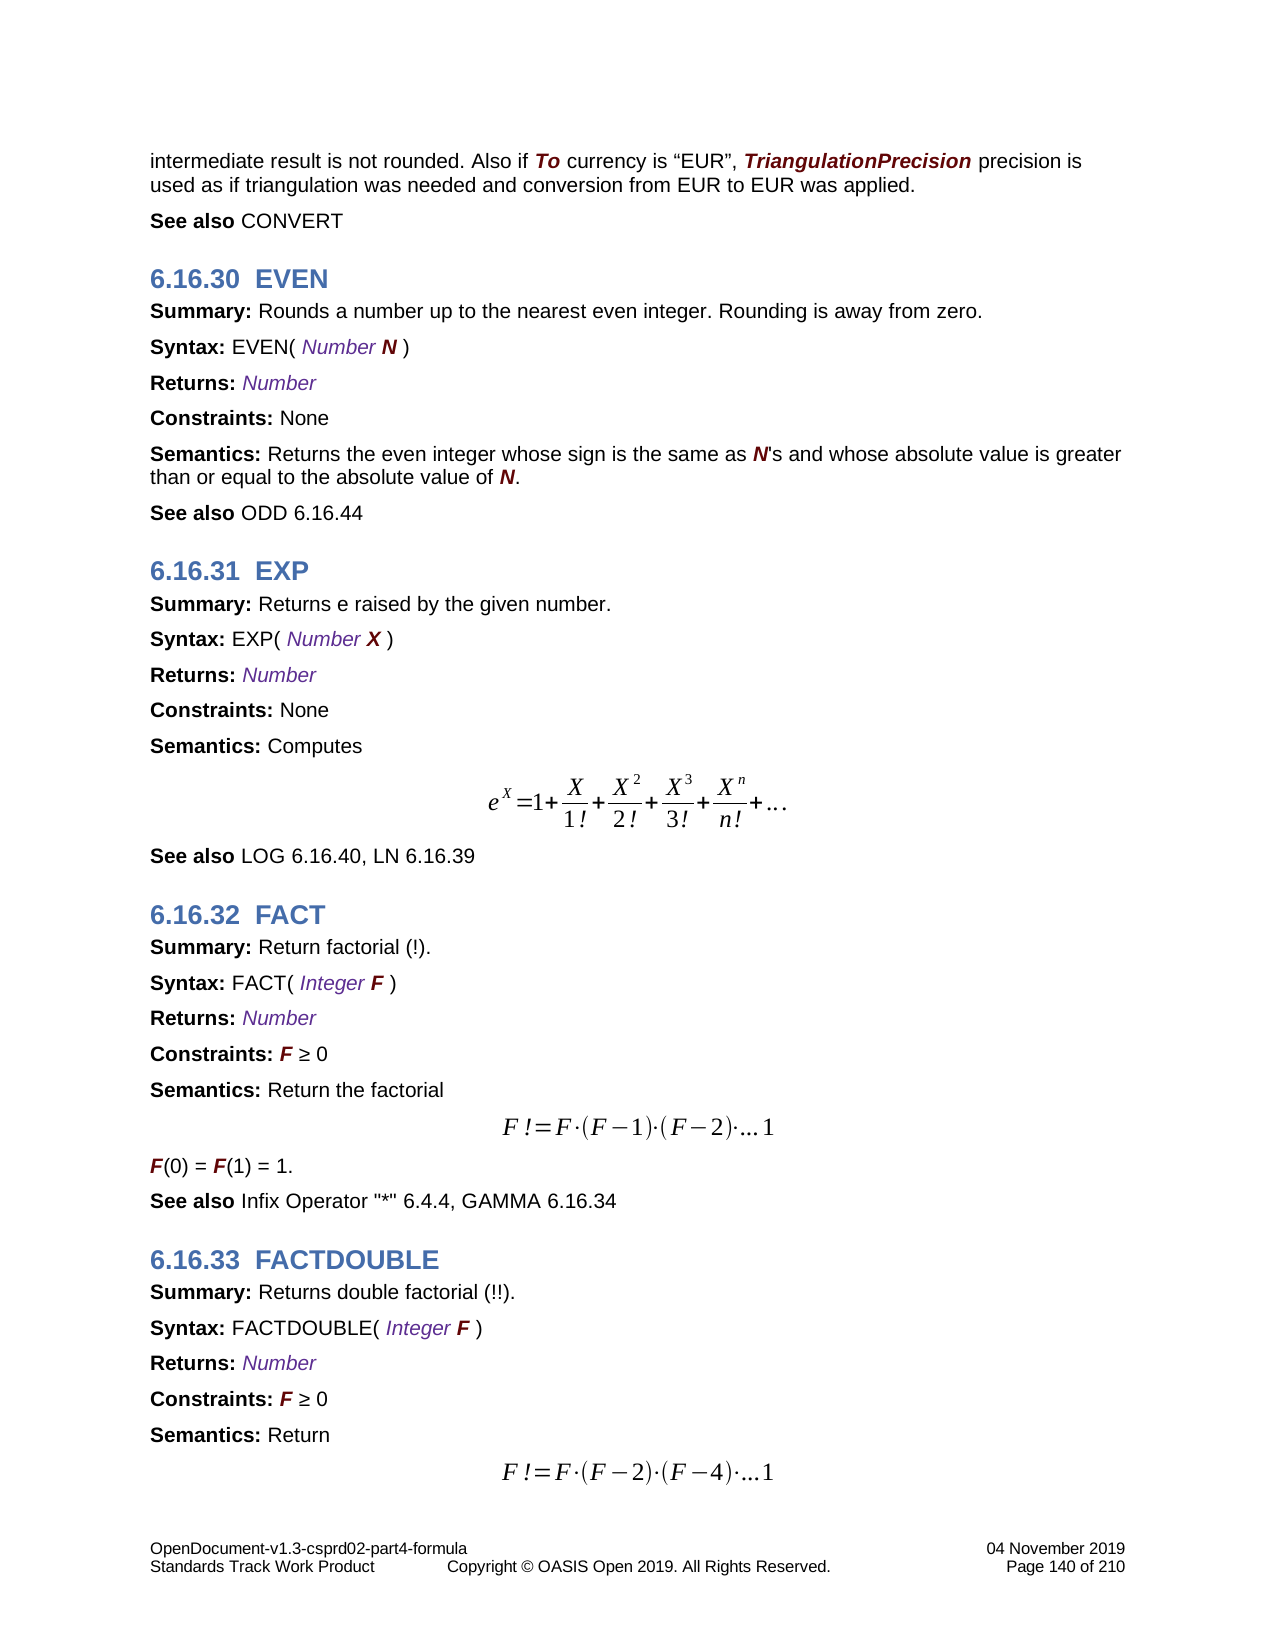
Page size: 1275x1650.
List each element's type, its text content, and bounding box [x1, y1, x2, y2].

text Semantics: Computes [150, 734, 1125, 758]
text Summary: Returns e raised by the given number. [150, 592, 1125, 616]
text Summary: Return factorial (!). [150, 936, 1125, 959]
subtitle EXP [150, 556, 1125, 586]
text See also LOG 6.16.40, LN 6.16.39 [150, 845, 1125, 868]
subtitle EVEN [150, 264, 1125, 294]
text Syntax: EXP( Number X ) [150, 628, 1125, 651]
text Returns: Number [150, 1352, 1125, 1375]
text Constraints: F ≥ 0 [150, 1042, 1125, 1066]
text F(0) = F(1) = 1. [150, 1154, 1125, 1178]
text Semantics: Return the factorial [150, 1078, 1125, 1102]
text Returns: Number [150, 371, 1125, 394]
text See also ODD 6.16.44 [150, 501, 1125, 525]
text Summary: Returns double factorial (!!). [150, 1281, 1125, 1304]
text Semantics: Return [150, 1423, 1125, 1447]
text Constraints: F ≥ 0 [150, 1387, 1125, 1411]
subtitle FACT [150, 899, 1125, 929]
text Constraints: None [150, 699, 1125, 722]
text intermediate result is not rounded. Also if To currency is “EUR”, TriangulationPrecision precision is used as if triangulation was needed and conversion from EUR to EUR was applied. [150, 150, 1125, 197]
text Constraints: None [150, 407, 1125, 430]
text Syntax: EVEN( Number N ) [150, 335, 1125, 359]
text Returns: Number [150, 663, 1125, 687]
text See also CONVERT [150, 209, 1125, 233]
text Syntax: FACTDOUBLE( Integer F ) [150, 1316, 1125, 1340]
text Returns: Number [150, 1007, 1125, 1030]
text Syntax: FACT( Integer F ) [150, 971, 1125, 995]
subtitle FACTDOUBLE [150, 1244, 1125, 1274]
text See also Infix Operator "*" 6.4.4, GAMMA 6.16.34 [150, 1190, 1125, 1213]
text Summary: Rounds a number up to the nearest even integer. Rounding is away from zero. [150, 300, 1125, 323]
text Semantics: Returns the even integer whose sign is the same as N's and whose absolute value is greater than or equal to the absolute value of N. [150, 442, 1125, 489]
